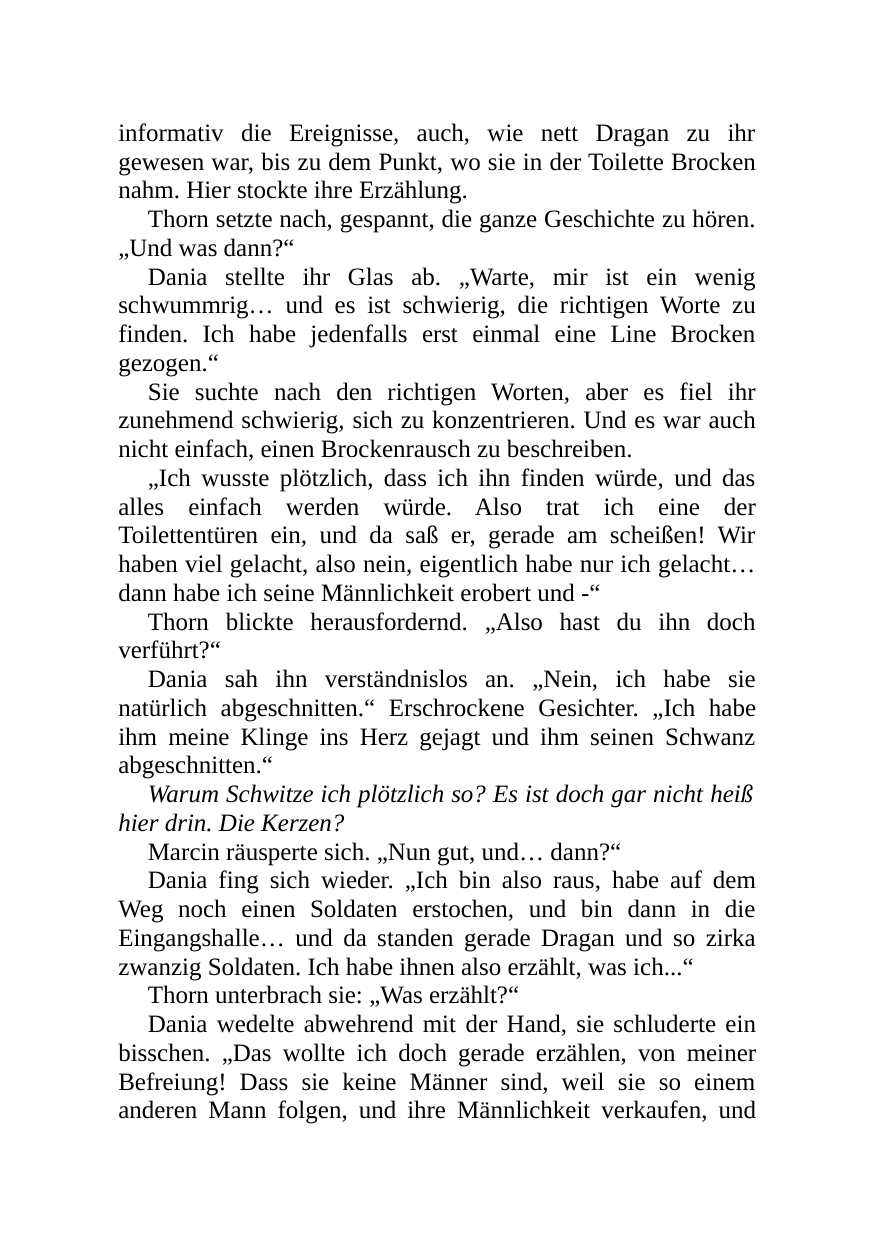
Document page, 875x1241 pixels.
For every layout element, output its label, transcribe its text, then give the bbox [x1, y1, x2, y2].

text informativ die Ereignisse, auch, wie nett Dragan zu ihr gewesen war, bis zu dem Punkt, wo sie in der Toilette Brocken nahm. Hier stockte ihre Erzählung. [118, 118, 756, 204]
text Warum Schwitze ich plötzlich so? Es ist doch gar nicht heiß hier drin. Die Kerzen? [118, 779, 756, 837]
text Thorn blickte herausfordernd. „Also hast du ihn doch verführt?“ [118, 607, 756, 664]
text Marcin räusperte sich. „Nun gut, und… dann?“ [118, 837, 756, 866]
text Dania wedelte abwehrend mit der Hand, sie schluderte ein bisschen. „Das wollte ich doch gerade erzählen, von meiner Befreiung! Dass sie keine Männer sind, weil sie so einem anderen Mann folgen, und ihre Männlichkeit verkaufen, und [118, 1009, 756, 1124]
text Dania fing sich wieder. „Ich bin also raus, habe auf dem Weg noch einen Soldaten erstochen, und bin dann in die Eingangshalle… und da standen gerade Dragan und so zirka zwanzig Soldaten. Ich habe ihnen also erzählt, was ich...“ [118, 866, 756, 981]
text Dania sah ihn verständnislos an. „Nein, ich habe sie natürlich abgeschnitten.“ Erschrockene Gesichter. „Ich habe ihm meine Klinge ins Herz gejagt und ihm seinen Schwanz abgeschnitten.“ [118, 664, 756, 779]
text „Ich wusste plötzlich, dass ich ihn finden würde, und das alles einfach werden würde. Also trat ich eine der Toilettentüren ein, und da saß er, gerade am scheißen! Wir haben viel gelacht, also nein, eigentlich habe nur ich gelacht… dann habe ich seine Männlichkeit erobert und -“ [118, 463, 756, 607]
text Thorn unterbrach sie: „Was erzählt?“ [118, 981, 756, 1009]
text Thorn setzte nach, gespannt, die ganze Geschichte zu hören. „Und was dann?“ [118, 204, 756, 262]
text Sie suchte nach den richtigen Worten, aber es fiel ihr zunehmend schwierig, sich zu konzentrieren. Und es war auch nicht einfach, einen Brockenrausch zu beschreiben. [118, 377, 756, 463]
text Dania stellte ihr Glas ab. „Warte, mir ist ein wenig schwummrig… und es ist schwierig, die richtigen Worte zu finden. Ich habe jedenfalls erst einmal eine Line Brocken gezogen.“ [118, 262, 756, 377]
